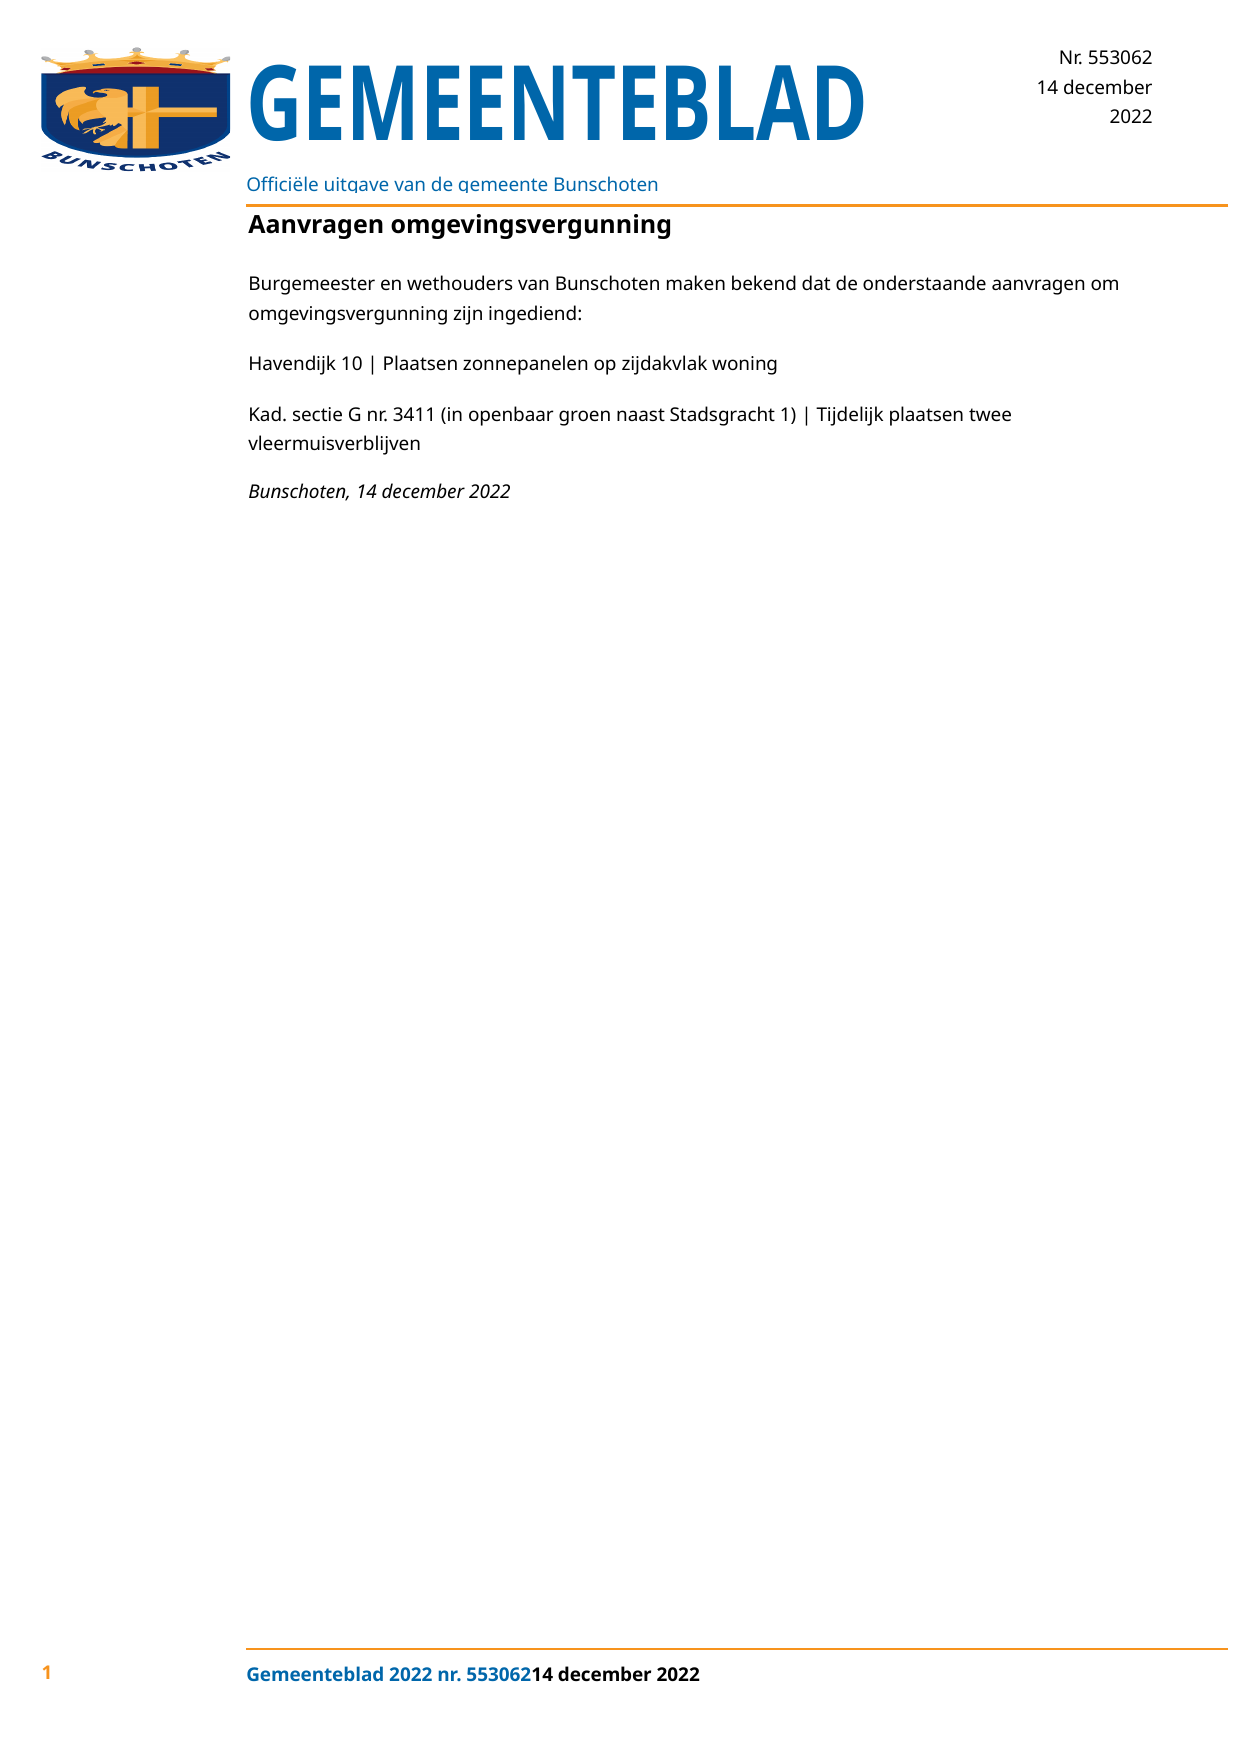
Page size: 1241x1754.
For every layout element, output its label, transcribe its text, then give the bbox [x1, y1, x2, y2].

picture [41, 47, 231, 172]
text Havendijk 10 | Plaatsen zonnepanelen op zijdakvlak woning [248, 350, 1152, 376]
text Burgemeester en wethouders van Bunschoten maken bekend dat de onderstaande aanvragen om omgevingsvergunning zijn ingediend: [248, 270, 1152, 326]
text Bunschoten, 14 december 2022 [248, 478, 1152, 504]
text Kad. sectie G nr. 3411 (in openbaar groen naast Stadsgracht 1) | Tijdelijk plaatsen twee vleermuisverblijven [248, 401, 1152, 456]
text Aanvragen omgevingsvergunning [248, 207, 1152, 241]
